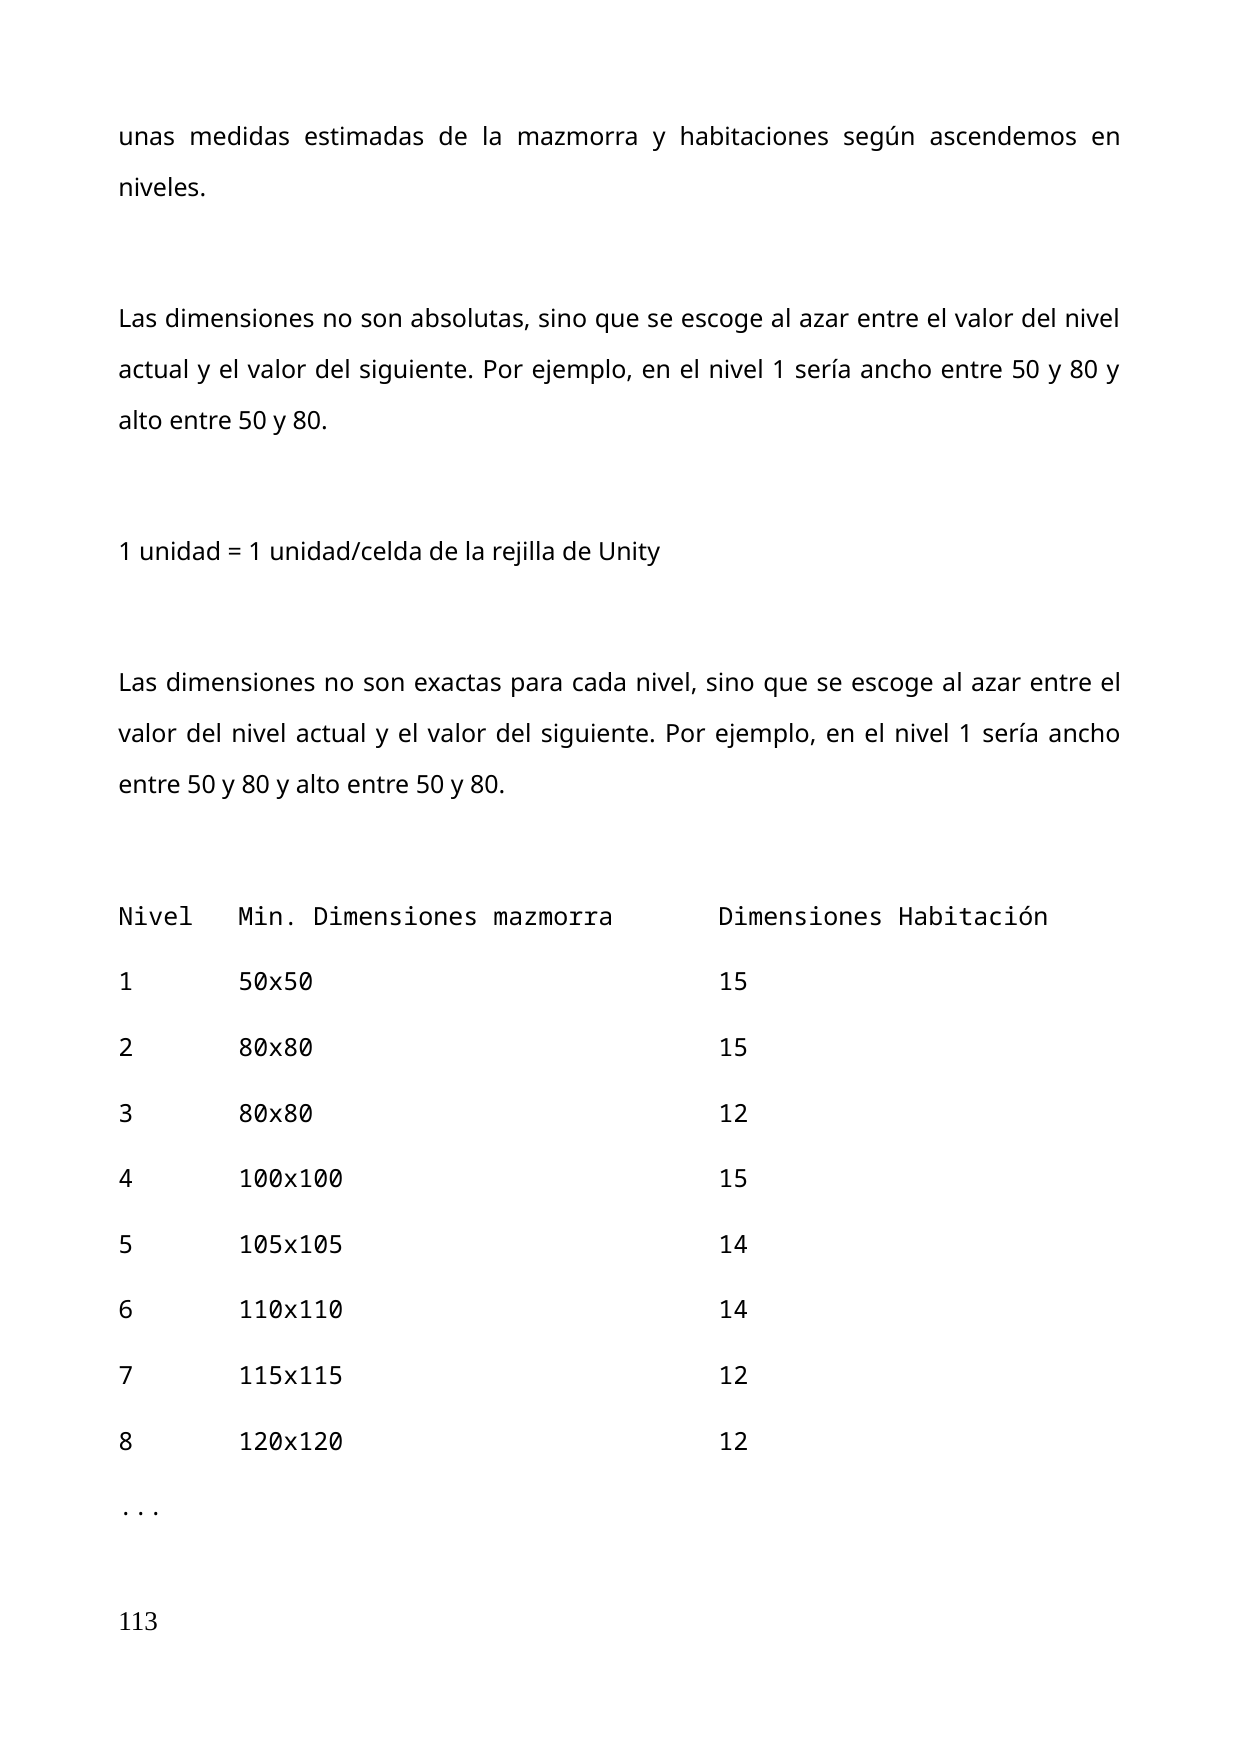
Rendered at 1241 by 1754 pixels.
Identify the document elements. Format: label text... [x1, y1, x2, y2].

text 3 80x80 12 [118, 1095, 1122, 1129]
text 7 115x115 12 [118, 1358, 1122, 1392]
text 2 80x80 15 [118, 1029, 1122, 1064]
text Las dimensiones no son absolutas, sino que se escoge al azar entre el valor del nivel actual y el valor del siguiente. Por ejemplo, en el nivel 1 sería ancho entre 50 y 80 y alto entre 50 y 80. [118, 300, 1122, 437]
text 6 110x110 14 [118, 1292, 1122, 1326]
text unas medidas estimadas de la mazmorra y habitaciones según ascendemos en niveles. [118, 118, 1122, 203]
text 5 105x105 14 [118, 1226, 1122, 1261]
text ... [118, 1489, 1122, 1523]
text 1 unidad = 1 unidad/celda de la rejilla de Unity [118, 534, 1122, 568]
text Nivel Min. Dimensiones mazmorra Dimensiones Habitación [118, 898, 1122, 932]
text 4 100x100 15 [118, 1161, 1122, 1195]
text Las dimensiones no son exactas para cada nivel, sino que se escoge al azar entre el valor del nivel actual y el valor del siguiente. Por ejemplo, en el nivel 1 sería ancho entre 50 y 80 y alto entre 50 y 80. [118, 665, 1122, 801]
text 8 120x120 12 [118, 1423, 1122, 1457]
text 1 50x50 15 [118, 964, 1122, 998]
